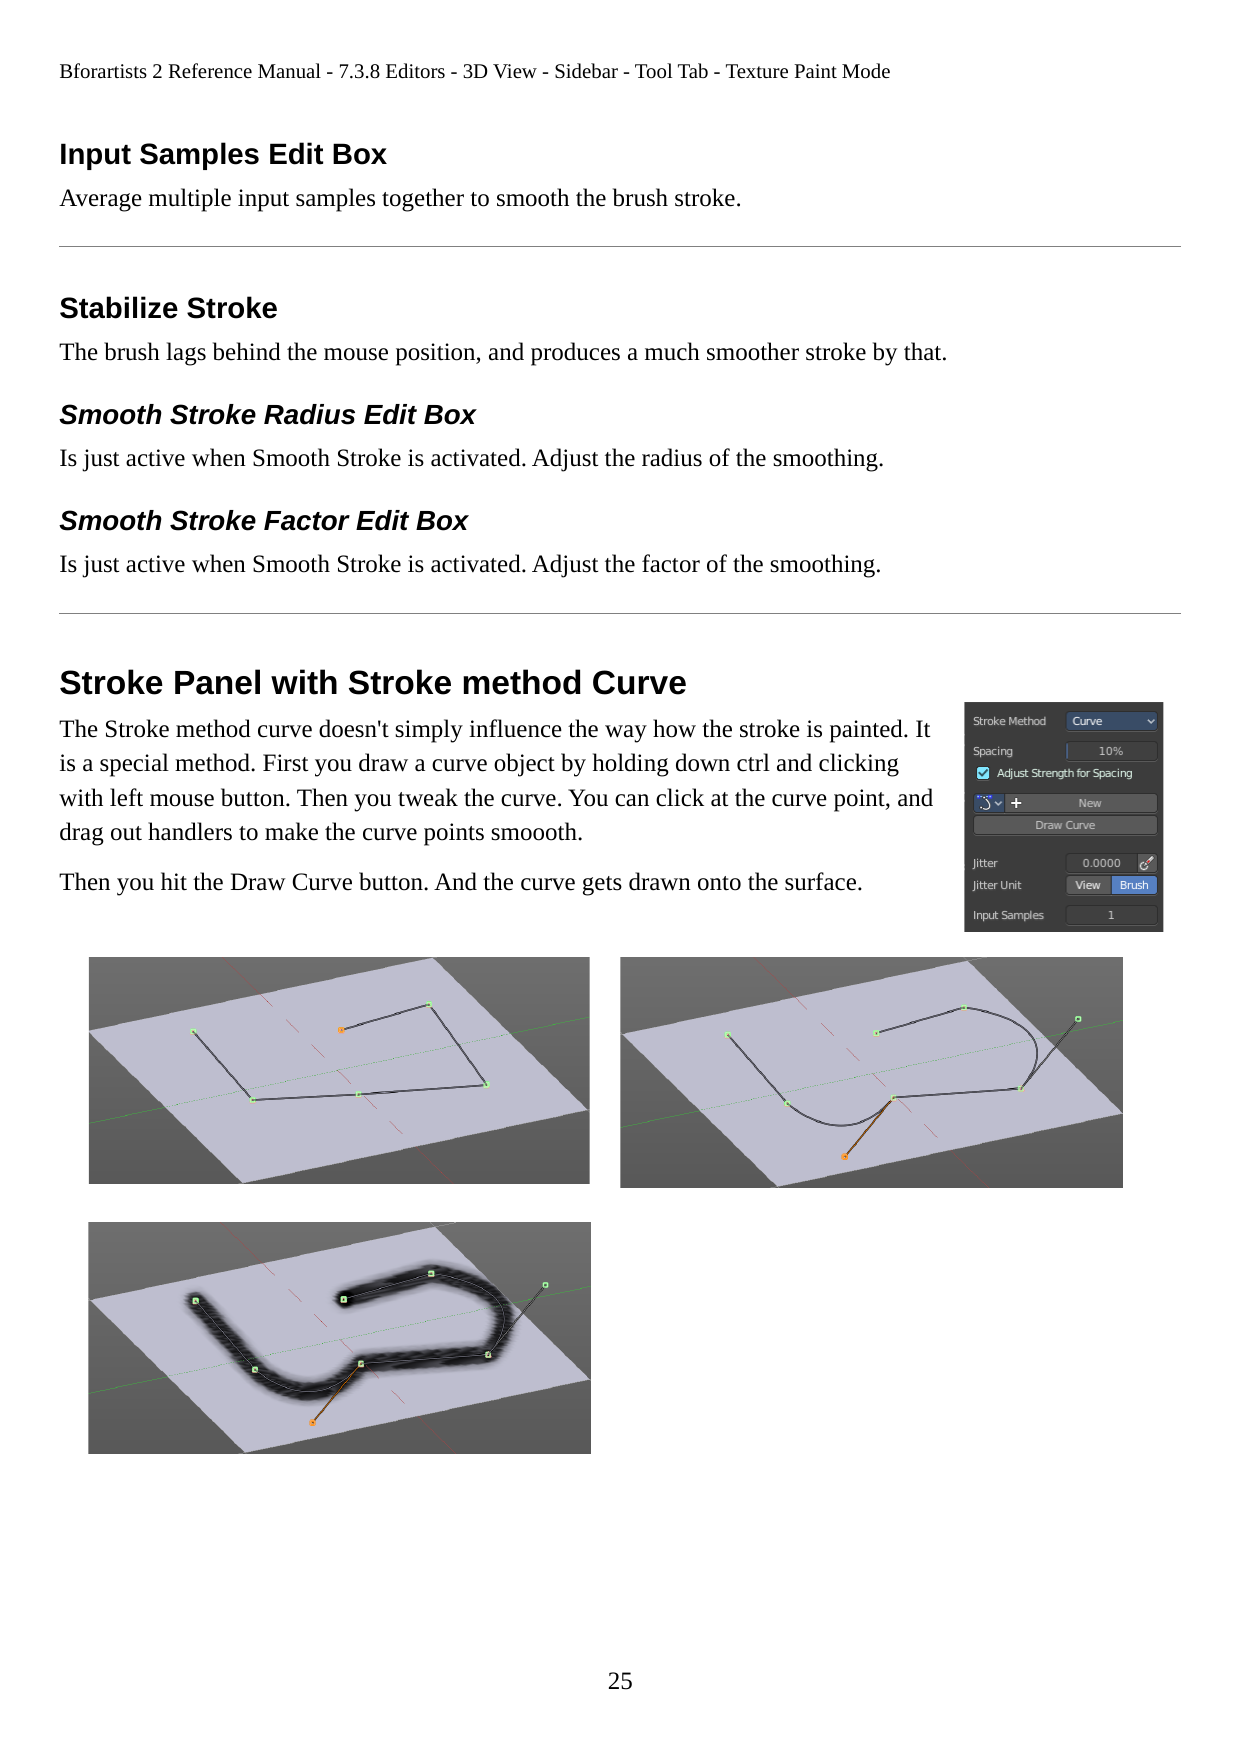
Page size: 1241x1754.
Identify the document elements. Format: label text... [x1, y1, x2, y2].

text The brush lags behind the mouse position, and produces a much smoother stroke by that. [59, 337, 1181, 366]
picture [620, 957, 1123, 1188]
subtitle Smooth Stroke Factor Edit Box [59, 504, 1181, 536]
picture [88, 957, 590, 1184]
text Is just active when Smooth Stroke is activated. Adjust the radius of the smoothing. [59, 443, 1181, 472]
picture [964, 702, 1164, 932]
text Then you hit the Draw Curve button. And the curve gets drawn onto the surface. [59, 867, 964, 895]
subtitle Stabilize Stroke [59, 291, 1181, 324]
subtitle Stroke Panel with Stroke method Curve [59, 663, 1181, 702]
subtitle Input Samples Edit Box [59, 137, 1181, 170]
text Average multiple input samples together to smooth the brush stroke. [59, 183, 1181, 212]
text The Stroke method curve doesn't simply influence the way how the stroke is painted. It is a special method. First you draw a curve object by holding down ctrl and clicking with left mouse button. Then you tweak the curve. You can click at the curve point, and drag out handlers to make the curve points smoooth. [59, 714, 964, 846]
picture [88, 1222, 591, 1454]
text Is just active when Smooth Stroke is activated. Adjust the factor of the smoothing. [59, 549, 1181, 578]
subtitle Smooth Stroke Radius Edit Box [59, 398, 1181, 430]
